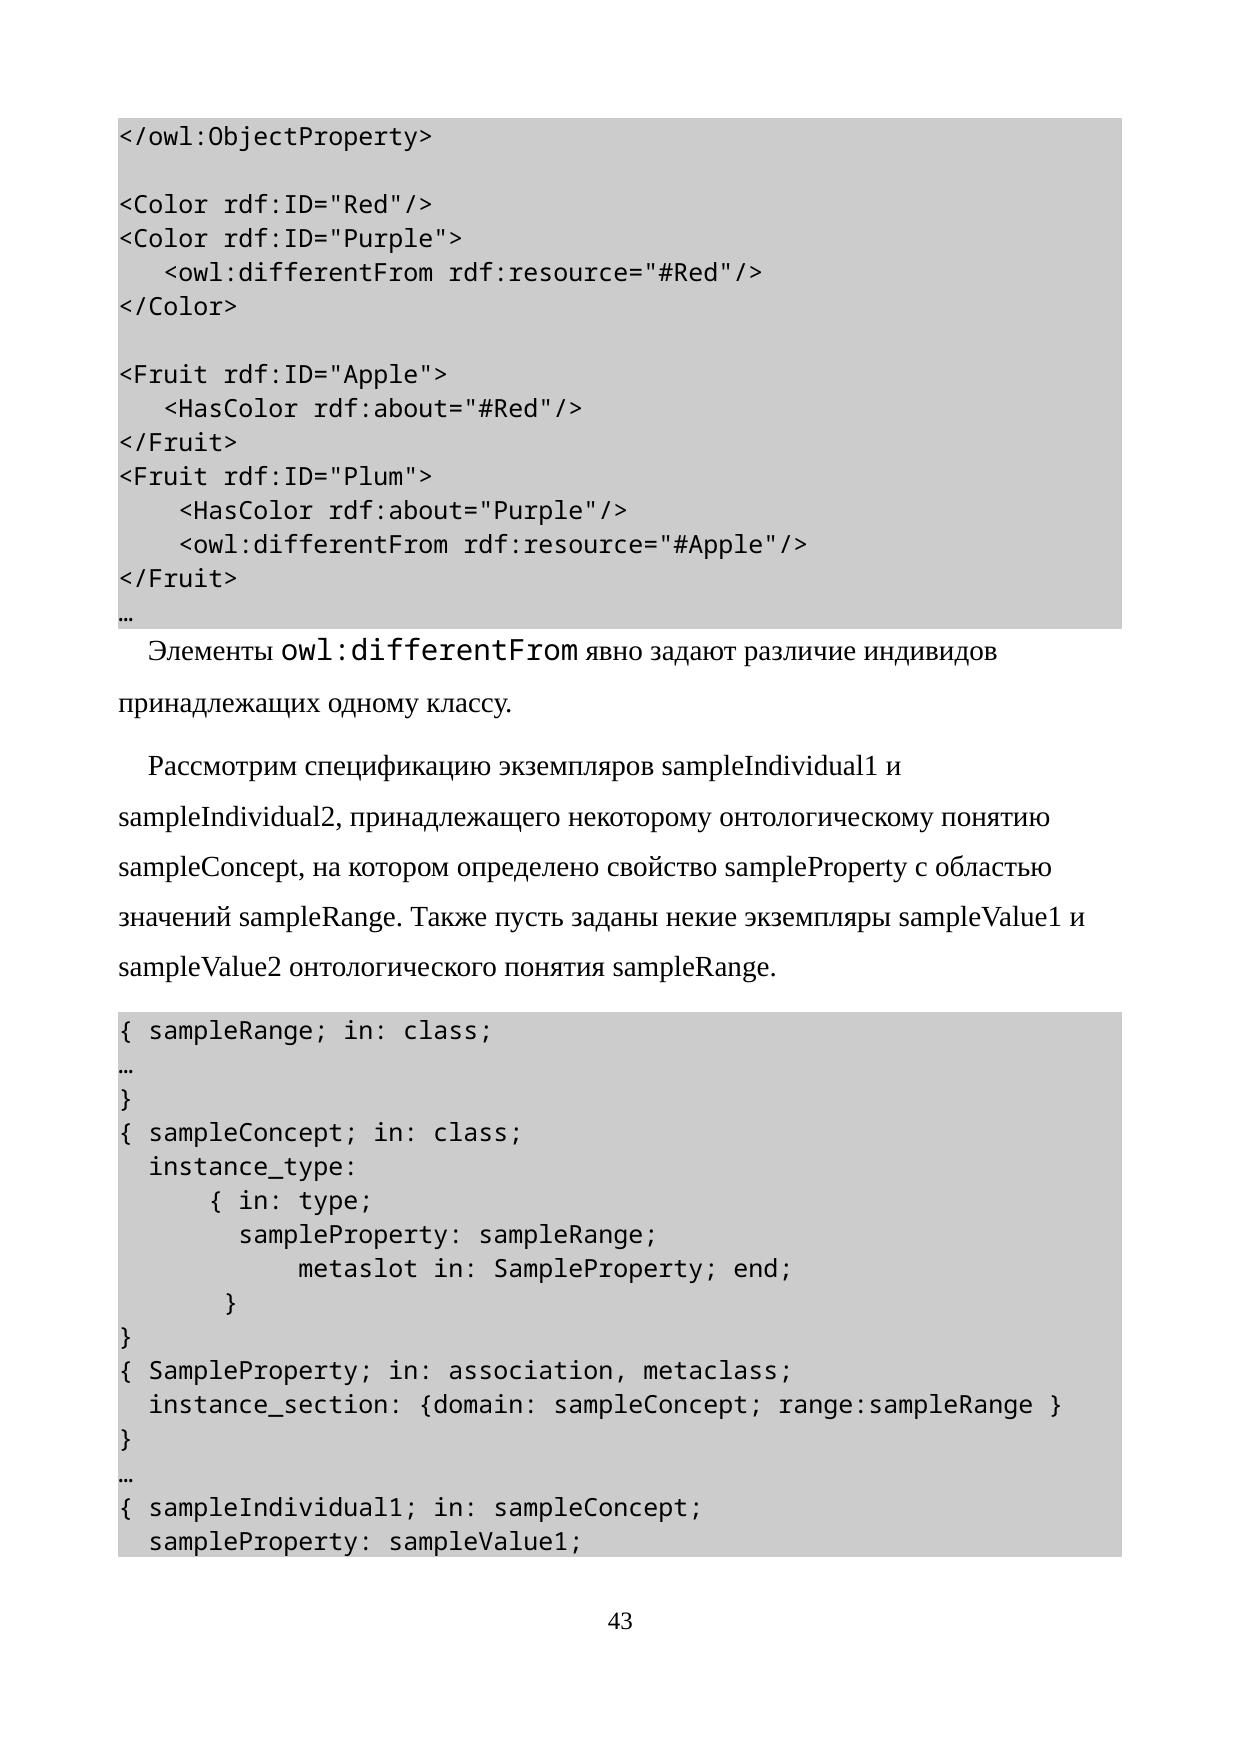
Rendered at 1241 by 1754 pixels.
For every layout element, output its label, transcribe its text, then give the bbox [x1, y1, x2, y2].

text Элементы owl:differentFrom явно задают различие индивидов принадлежащих одному классу. [118, 629, 1122, 719]
text Рассмотрим спецификацию экземпляров sampleIndividual1 и sampleIndividual2, принадлежащего некоторому онтологическому понятию sampleConcept, на котором определено свойство sampleProperty с областью значений sampleRange. Также пусть заданы некие экземпляры sampleValue1 и sampleValue2 онтологического понятия sampleRange. [118, 748, 1122, 983]
text { sampleRange; in: class; … } { sampleConcept; in: class; instance_type: { in: type; sampleProperty: sampleRange; metaslot in: SampleProperty; end; } } { SampleProperty; in: association, metaclass; instance_section: {domain: sampleConcept; range:sampleRange } } … { sampleIndividual1; in: sampleConcept; sampleProperty: sampleValue1; [118, 1012, 1122, 1557]
text </owl:ObjectProperty> <Color rdf:ID="Red"/> <Color rdf:ID="Purple"> <owl:differentFrom rdf:resource="#Red"/> </Color> <Fruit rdf:ID="Apple"> <HasColor rdf:about="#Red"/> </Fruit> <Fruit rdf:ID="Plum"> <HasColor rdf:about="Purple"/> <owl:differentFrom rdf:resource="#Apple"/> </Fruit> … [118, 118, 1122, 629]
